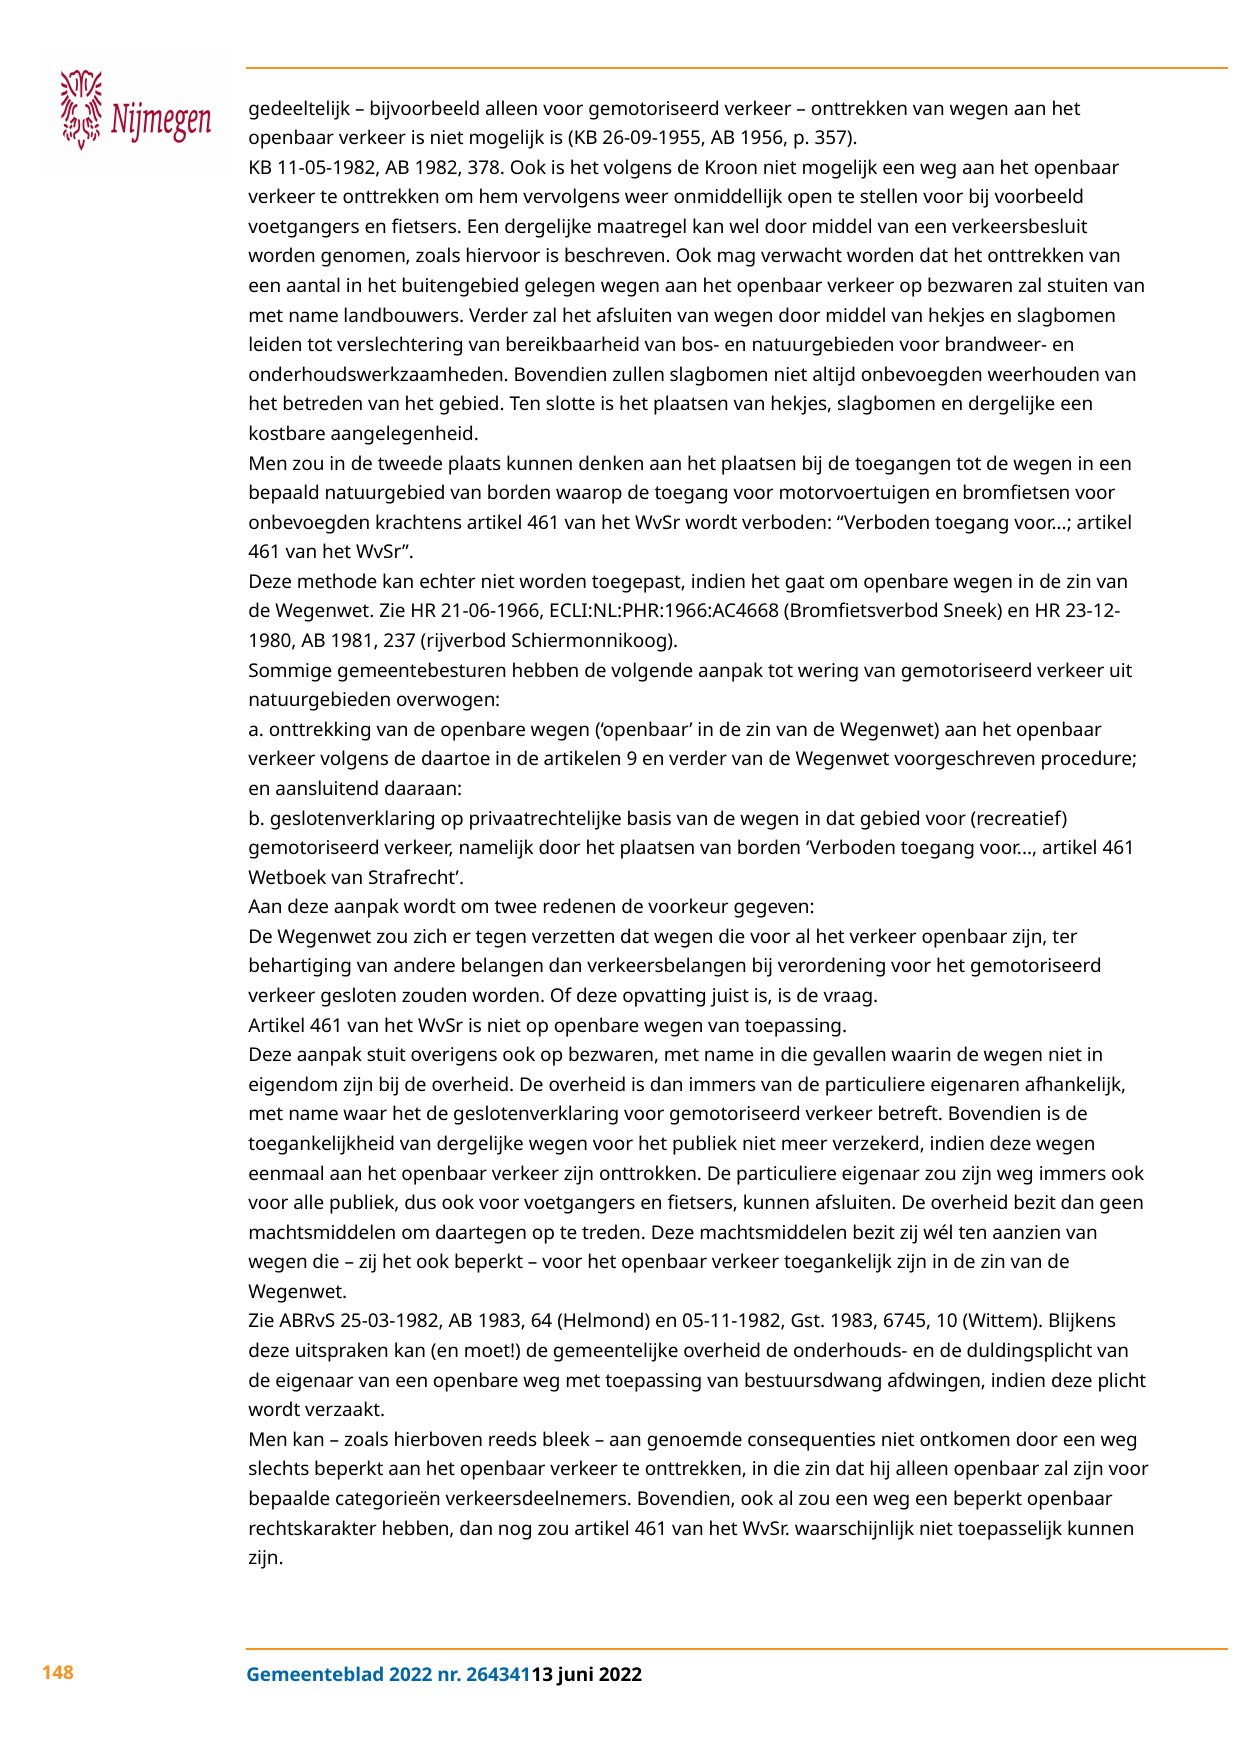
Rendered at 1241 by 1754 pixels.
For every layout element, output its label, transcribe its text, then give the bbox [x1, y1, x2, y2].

text Men kan – zoals hierboven reeds bleek – aan genoemde consequenties niet ontkomen door een weg slechts beperkt aan het openbaar verkeer te onttrekken, in die zin dat hij alleen openbaar zal zijn voor bepaalde categorieën verkeersdeelnemers. Bovendien, ook al zou een weg een beperkt openbaar rechtskarakter hebben, dan nog zou artikel 461 van het WvSr. waarschijnlijk niet toepasselijk kunnen zijn. [248, 1426, 1152, 1570]
text Zie ABRvS 25-03-1982, AB 1983, 64 (Helmond) en 05-11-1982, Gst. 1983, 6745, 10 (Wittem). Blijkens deze uitspraken kan (en moet!) de gemeentelijke overheid de onderhouds- en de duldingsplicht van de eigenaar van een openbare weg met toepassing van bestuursdwang afdwingen, indien deze plicht wordt verzaakt. [248, 1308, 1152, 1422]
text Deze methode kan echter niet worden toegepast, indien het gaat om openbare wegen in de zin van de Wegenwet. Zie HR 21-06-1966, ECLI:NL:PHR:1966:AC4668 (Bromfietsverbod Sneek) en HR 23-12-1980, AB 1981, 237 (rijverbod Schiermonnikoog). [248, 568, 1152, 653]
text De Wegenwet zou zich er tegen verzetten dat wegen die voor al het verkeer openbaar zijn, ter behartiging van andere belangen dan verkeersbelangen bij verordening voor het gemotoriseerd verkeer gesloten zouden worden. Of deze opvatting juist is, is de vraag. [248, 923, 1152, 1008]
text Artikel 461 van het WvSr is niet op openbare wegen van toepassing. [248, 1012, 1152, 1038]
text gedeeltelijk – bijvoorbeeld alleen voor gemotoriseerd verkeer – onttrekken van wegen aan het openbaar verkeer is niet mogelijk is (KB 26-09-1955, AB 1956, p. 357). [248, 95, 1152, 150]
text b. geslotenverklaring op privaatrechtelijke basis van de wegen in dat gebied voor (recreatief) gemotoriseerd verkeer, namelijk door het plaatsen van borden ‘Verboden toegang voor..., artikel 461 Wetboek van Strafrecht’. [248, 805, 1152, 890]
text Deze aanpak stuit overigens ook op bezwaren, met name in die gevallen waarin de wegen niet in eigendom zijn bij de overheid. De overheid is dan immers van de particuliere eigenaren afhankelijk, met name waar het de geslotenverklaring voor gemotoriseerd verkeer betreft. Bovendien is de toegankelijkheid van dergelijke wegen voor het publiek niet meer verzekerd, indien deze wegen eenmaal aan het openbaar verkeer zijn onttrokken. De particuliere eigenaar zou zijn weg immers ook voor alle publiek, dus ook voor voetgangers en fietsers, kunnen afsluiten. De overheid bezit dan geen machtsmiddelen om daartegen op te treden. Deze machtsmiddelen bezit zij wél ten aanzien van wegen die – zij het ook beperkt – voor het openbaar verkeer toegankelijk zijn in de zin van de Wegenwet. [248, 1041, 1152, 1304]
text Sommige gemeentebesturen hebben de volgende aanpak tot wering van gemotoriseerd verkeer uit natuurgebieden overwogen: [248, 657, 1152, 712]
text KB 11-05-1982, AB 1982, 378. Ook is het volgens de Kroon niet mogelijk een weg aan het openbaar verkeer te onttrekken om hem vervolgens weer onmiddellijk open te stellen voor bij voorbeeld voetgangers en fietsers. Een dergelijke maatregel kan wel door middel van een verkeersbesluit worden genomen, zoals hiervoor is beschreven. Ook mag verwacht worden dat het onttrekken van een aantal in het buitengebied gelegen wegen aan het openbaar verkeer op bezwaren zal stuiten van met name landbouwers. Verder zal het afsluiten van wegen door middel van hekjes en slagbomen leiden tot verslechtering van bereikbaarheid van bos- en natuurgebieden voor brandweer- en onderhoudswerkzaamheden. Bovendien zullen slagbomen niet altijd onbevoegden weerhouden van het betreden van het gebied. Ten slotte is het plaatsen van hekjes, slagbomen en dergelijke een kostbare aangelegenheid. [248, 154, 1152, 446]
text Men zou in de tweede plaats kunnen denken aan het plaatsen bij de toegangen tot de wegen in een bepaald natuurgebied van borden waarop de toegang voor motorvoertuigen en bromfietsen voor onbevoegden krachtens artikel 461 van het WvSr wordt verboden: “Verboden toegang voor...; artikel 461 van het WvSr”. [248, 450, 1152, 564]
picture [41, 47, 231, 172]
text Aan deze aanpak wordt om twee redenen de voorkeur gegeven: [248, 893, 1152, 919]
text a. onttrekking van de openbare wegen (‘openbaar’ in de zin van de Wegenwet) aan het openbaar verkeer volgens de daartoe in de artikelen 9 en verder van de Wegenwet voorgeschreven procedure; en aansluitend daaraan: [248, 716, 1152, 801]
